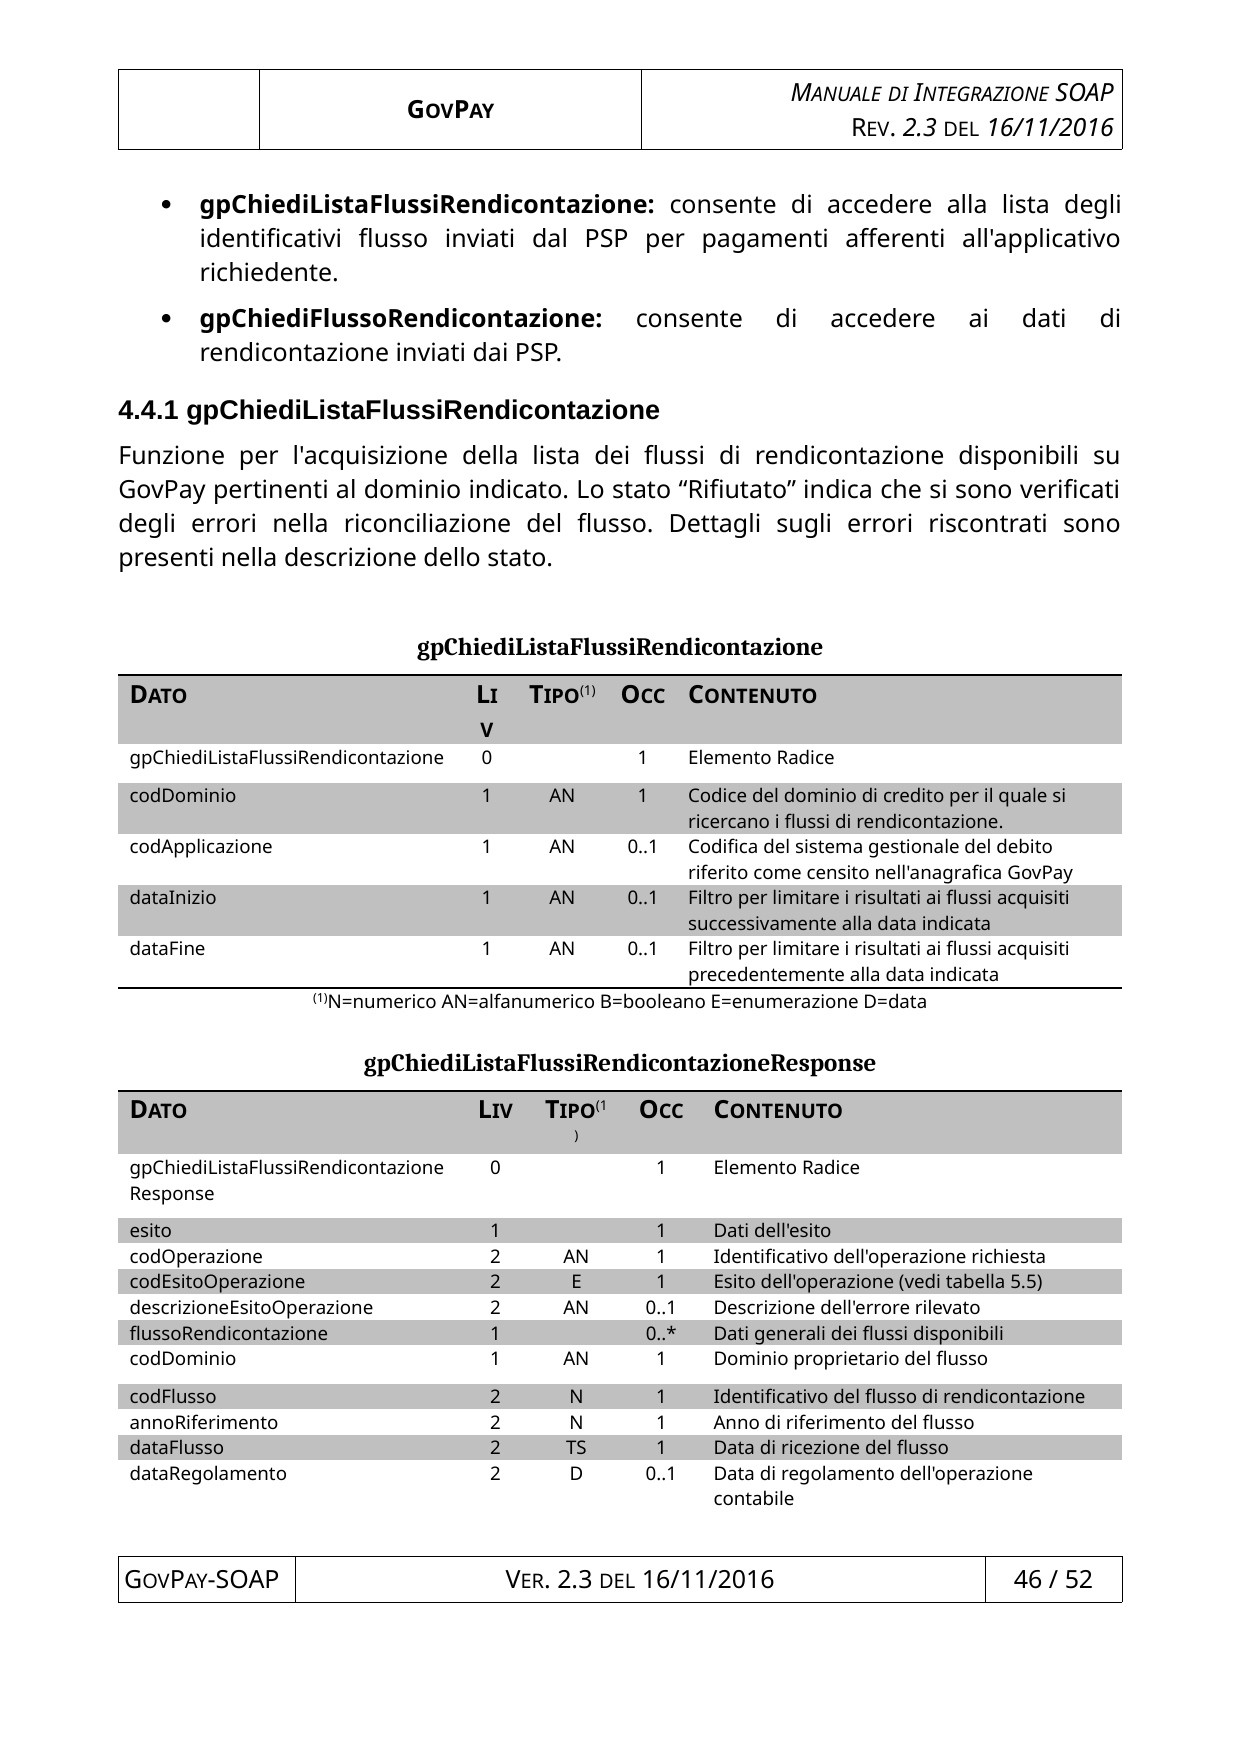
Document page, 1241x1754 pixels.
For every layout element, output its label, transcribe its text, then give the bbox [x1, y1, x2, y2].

table_cell 0..1 [609, 885, 677, 936]
table_cell 1 [458, 885, 515, 936]
table_cell 0..1 [620, 1460, 702, 1511]
table_cell Codifica del sistema gestionale del debito riferito come censito nell'anagrafica GovPay [677, 834, 1122, 885]
table_cell 0..* [620, 1320, 702, 1345]
table_cell 2 [458, 1460, 532, 1511]
table_cell Dominio proprietario del flusso [702, 1345, 1122, 1383]
table_cell 1 [458, 1320, 532, 1345]
table_cell Elemento Radice [702, 1154, 1122, 1218]
table_cell flussoRendicontazione [118, 1320, 458, 1345]
table_cell Dati generali dei flussi disponibili [702, 1320, 1122, 1345]
table_cell descrizioneEsitoOperazione [118, 1294, 458, 1320]
table_cell AN [532, 1294, 620, 1320]
table_cell Filtro per limitare i risultati ai flussi acquisiti successivamente alla data indicata [677, 885, 1122, 936]
table_cell codApplicazione [118, 834, 458, 885]
table_cell Elemento Radice [677, 745, 1122, 783]
table_cell 1 [609, 745, 677, 783]
table_cell Tipo(1) [515, 676, 609, 744]
table_cell [532, 1320, 620, 1345]
table_cell 1 [620, 1345, 702, 1383]
table_cell Filtro per limitare i risultati ai flussi acquisiti precedentemente alla data indicata [677, 936, 1122, 987]
text (1)N=numerico AN=alfanumerico B=booleano E=enumerazione D=data [118, 989, 1122, 1014]
table_header gpChiediListaFlussiRendicontazione [118, 633, 1122, 674]
table_cell N [532, 1409, 620, 1434]
table_cell Tipo(1) [532, 1092, 620, 1154]
table_cell Occ [609, 676, 677, 744]
table_cell 2 [458, 1269, 532, 1294]
table_cell [515, 745, 609, 783]
table_cell AN [532, 1243, 620, 1269]
table_cell AN [515, 834, 609, 885]
table_cell Codice del dominio di credito per il quale si ricercano i flussi di rendicontazione. [677, 783, 1122, 834]
table_cell Data di ricezione del flusso [702, 1435, 1122, 1460]
table_cell Contenuto [702, 1092, 1122, 1154]
subtitle gpChiediListaFlussiRendicontazione [118, 394, 1122, 425]
table_cell 1 [458, 1218, 532, 1243]
table_cell Dato [118, 1092, 458, 1154]
table_cell 1 [620, 1409, 702, 1434]
table_cell codOperazione [118, 1243, 458, 1269]
table_cell [532, 1154, 620, 1218]
table_cell 2 [458, 1435, 532, 1460]
table_cell AN [515, 936, 609, 987]
table_header gpChiediListaFlussiRendicontazioneResponse [118, 1049, 1122, 1090]
table_cell 0..1 [620, 1294, 702, 1320]
table_cell dataRegolamento [118, 1460, 458, 1511]
table_cell esito [118, 1218, 458, 1243]
table_cell dataInizio [118, 885, 458, 936]
table_cell codFlusso [118, 1384, 458, 1409]
text Funzione per l'acquisizione della lista dei flussi di rendicontazione disponibili su GovPay pertinenti al dominio indicato. Lo stato “Rifiutato” indica che si sono verificati degli errori nella riconciliazione del flusso. Dettagli sugli errori riscontrati sono presenti nella descrizione dello stato. [118, 438, 1122, 574]
table_cell 1 [620, 1243, 702, 1269]
list gpChiediFlussoRendicontazione: consente di accedere ai dati di rendicontazione inviati dai PSP. [162, 301, 1122, 369]
table_cell 1 [620, 1435, 702, 1460]
table_cell Liv [458, 1092, 532, 1154]
table_cell 2 [458, 1294, 532, 1320]
table_cell 1 [458, 1345, 532, 1383]
table_cell 1 [458, 834, 515, 885]
table_cell 2 [458, 1384, 532, 1409]
table_cell Anno di riferimento del flusso [702, 1409, 1122, 1434]
table_cell 0..1 [609, 936, 677, 987]
table_cell Contenuto [677, 676, 1122, 744]
table_cell Dato [118, 676, 458, 744]
table_cell codEsitoOperazione [118, 1269, 458, 1294]
table_cell Descrizione dell'errore rilevato [702, 1294, 1122, 1320]
table_cell 1 [620, 1154, 702, 1218]
table_cell 1 [458, 783, 515, 834]
table_cell gpChiediListaFlussiRendicontazione [118, 745, 458, 783]
table_cell 1 [609, 783, 677, 834]
list gpChiediListaFlussiRendicontazione: consente di accedere alla lista degli identificativi flusso inviati dal PSP per pagamenti afferenti all'applicativo richiedente. [162, 186, 1122, 288]
table_cell 0 [458, 745, 515, 783]
table_cell 1 [620, 1384, 702, 1409]
table_cell 1 [458, 936, 515, 987]
table_cell Identificativo del flusso di rendicontazione [702, 1384, 1122, 1409]
table_cell 1 [620, 1218, 702, 1243]
table_cell annoRiferimento [118, 1409, 458, 1434]
table_cell Dati dell'esito [702, 1218, 1122, 1243]
table_cell dataFine [118, 936, 458, 987]
table_cell codDominio [118, 1345, 458, 1383]
table_cell TS [532, 1435, 620, 1460]
table_cell 2 [458, 1243, 532, 1269]
table_cell Esito dell'operazione (vedi tabella 5.5) [702, 1269, 1122, 1294]
table_cell 2 [458, 1409, 532, 1434]
table_cell gpChiediListaFlussiRendicontazioneResponse [118, 1154, 458, 1218]
table_cell dataFlusso [118, 1435, 458, 1460]
table_cell 0 [458, 1154, 532, 1218]
table_cell Data di regolamento dell'operazione contabile [702, 1460, 1122, 1511]
table_cell Liv [458, 676, 515, 744]
table_cell AN [515, 885, 609, 936]
table_cell Identificativo dell'operazione richiesta [702, 1243, 1122, 1269]
table_cell 0..1 [609, 834, 677, 885]
table_cell D [532, 1460, 620, 1511]
table_cell E [532, 1269, 620, 1294]
table_cell Occ [620, 1092, 702, 1154]
table_cell codDominio [118, 783, 458, 834]
table_cell 1 [620, 1269, 702, 1294]
table_cell N [532, 1384, 620, 1409]
table_cell [532, 1218, 620, 1243]
table_cell AN [515, 783, 609, 834]
table_cell AN [532, 1345, 620, 1383]
